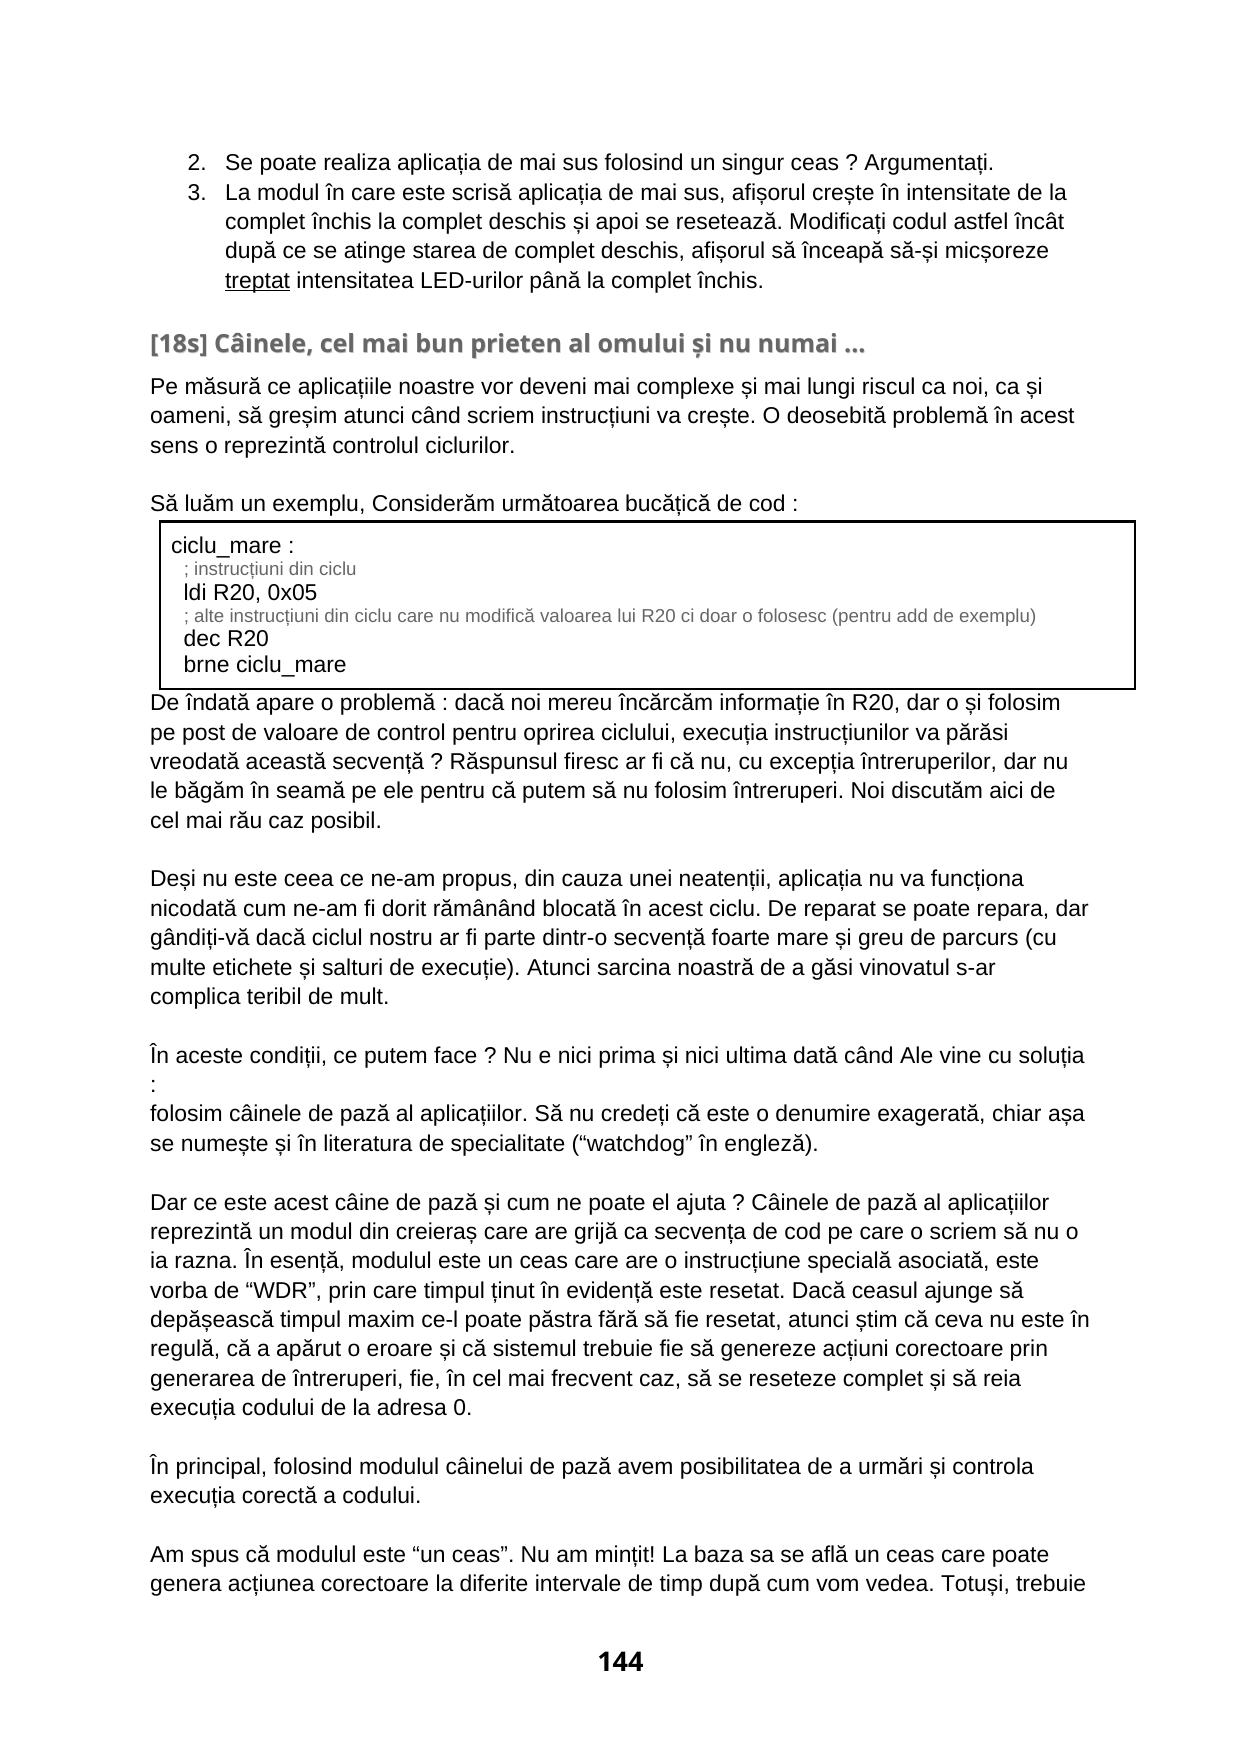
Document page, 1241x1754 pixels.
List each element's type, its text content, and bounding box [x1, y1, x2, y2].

text Dar ce este acest câine de pază și cum ne poate el ajuta ? Câinele de pază al aplicațiilor reprezintă un modul din creieraș care are grijă ca secvența de cod pe care o scriem să nu o ia razna. În esență, modulul este un ceas care are o instrucțiune specială asociată, este vorba de “WDR”, prin care timpul ținut în evidență este resetat. Dacă ceasul ajunge să depășească timpul maxim ce-l poate păstra fără să fie resetat, atunci știm că ceva nu este în regulă, că a apărut o eroare și că sistemul trebuie fie să genereze acțiuni corectoare prin generarea de întreruperi, fie, în cel mai frecvent caz, să se reseteze complet și să reia execuția codului de la adresa 0. [150, 1189, 1091, 1420]
table_header ciclu_mare : ; instrucțiuni din ciclu ldi R20, 0x05 ; alte instrucțiuni din ciclu care nu modifică valoarea lui R20 ci doar o folosesc (pentru add de exemplu) dec R20 brne ciclu_mare [161, 523, 1134, 688]
subtitle [18s] Câinele, cel mai bun prieten al omului și nu numai ... [150, 326, 1091, 360]
text Am spus că modulul este “un ceas”. Nu am mințit! La baza sa se află un ceas care poate genera acțiunea corectoare la diferite intervale de timp după cum vom vedea. Totuși, trebuie [150, 1542, 1091, 1597]
text În aceste condiții, ce putem face ? Nu e nici prima și nici ultima dată când Ale vine cu soluția : [150, 1042, 1091, 1097]
text folosim câinele de pază al aplicațiilor. Să nu credeți că este o denumire exagerată, chiar așa se numește și în literatura de specialitate (“watchdog” în engleză). [150, 1101, 1091, 1156]
text În principal, folosind modulul câinelui de pază avem posibilitatea de a urmări și controla execuția corectă a codului. [150, 1453, 1091, 1508]
text Să luăm un exemplu, Considerăm următoarea bucățică de cod : [150, 491, 1091, 517]
text De îndată apare o problemă : dacă noi mereu încărcăm informație în R20, dar o și folosim pe post de valoare de control pentru oprirea ciclului, execuția instrucțiunilor va părăsi vreodată această secvență ? Răspunsul firesc ar fi că nu, cu excepția întreruperilor, dar nu le băgăm în seamă pe ele pentru că putem să nu folosim întreruperi. Noi discutăm aici de cel mai rău caz posibil. [150, 690, 1091, 833]
text Pe măsură ce aplicațiile noastre vor deveni mai complexe și mai lungi riscul ca noi, ca și oameni, să greșim atunci când scriem instrucțiuni va crește. O deosebită problemă în acest sens o reprezintă controlul ciclurilor. [150, 373, 1091, 458]
list La modul în care este scrisă aplicația de mai sus, afișorul crește în intensitate de la complet închis la complet deschis și apoi se resetează. Modificați codul astfel încât după ce se atinge starea de complet deschis, afișorul să înceapă să-și micșoreze treptat intensitatea LED-urilor până la complet închis. [187, 179, 1091, 293]
text Deși nu este ceea ce ne-am propus, din cauza unei neatenții, aplicația nu va funcționa nicodată cum ne-am fi dorit rămânând blocată în acest ciclu. De reparat se poate repara, dar gândiți-vă dacă ciclul nostru ar fi parte dintr-o secvență foarte mare și greu de parcurs (cu multe etichete și salturi de execuție). Atunci sarcina noastră de a găsi vinovatul s-ar complica teribil de mult. [150, 866, 1091, 1009]
list Se poate realiza aplicația de mai sus folosind un singur ceas ? Argumentați. [187, 150, 1091, 176]
